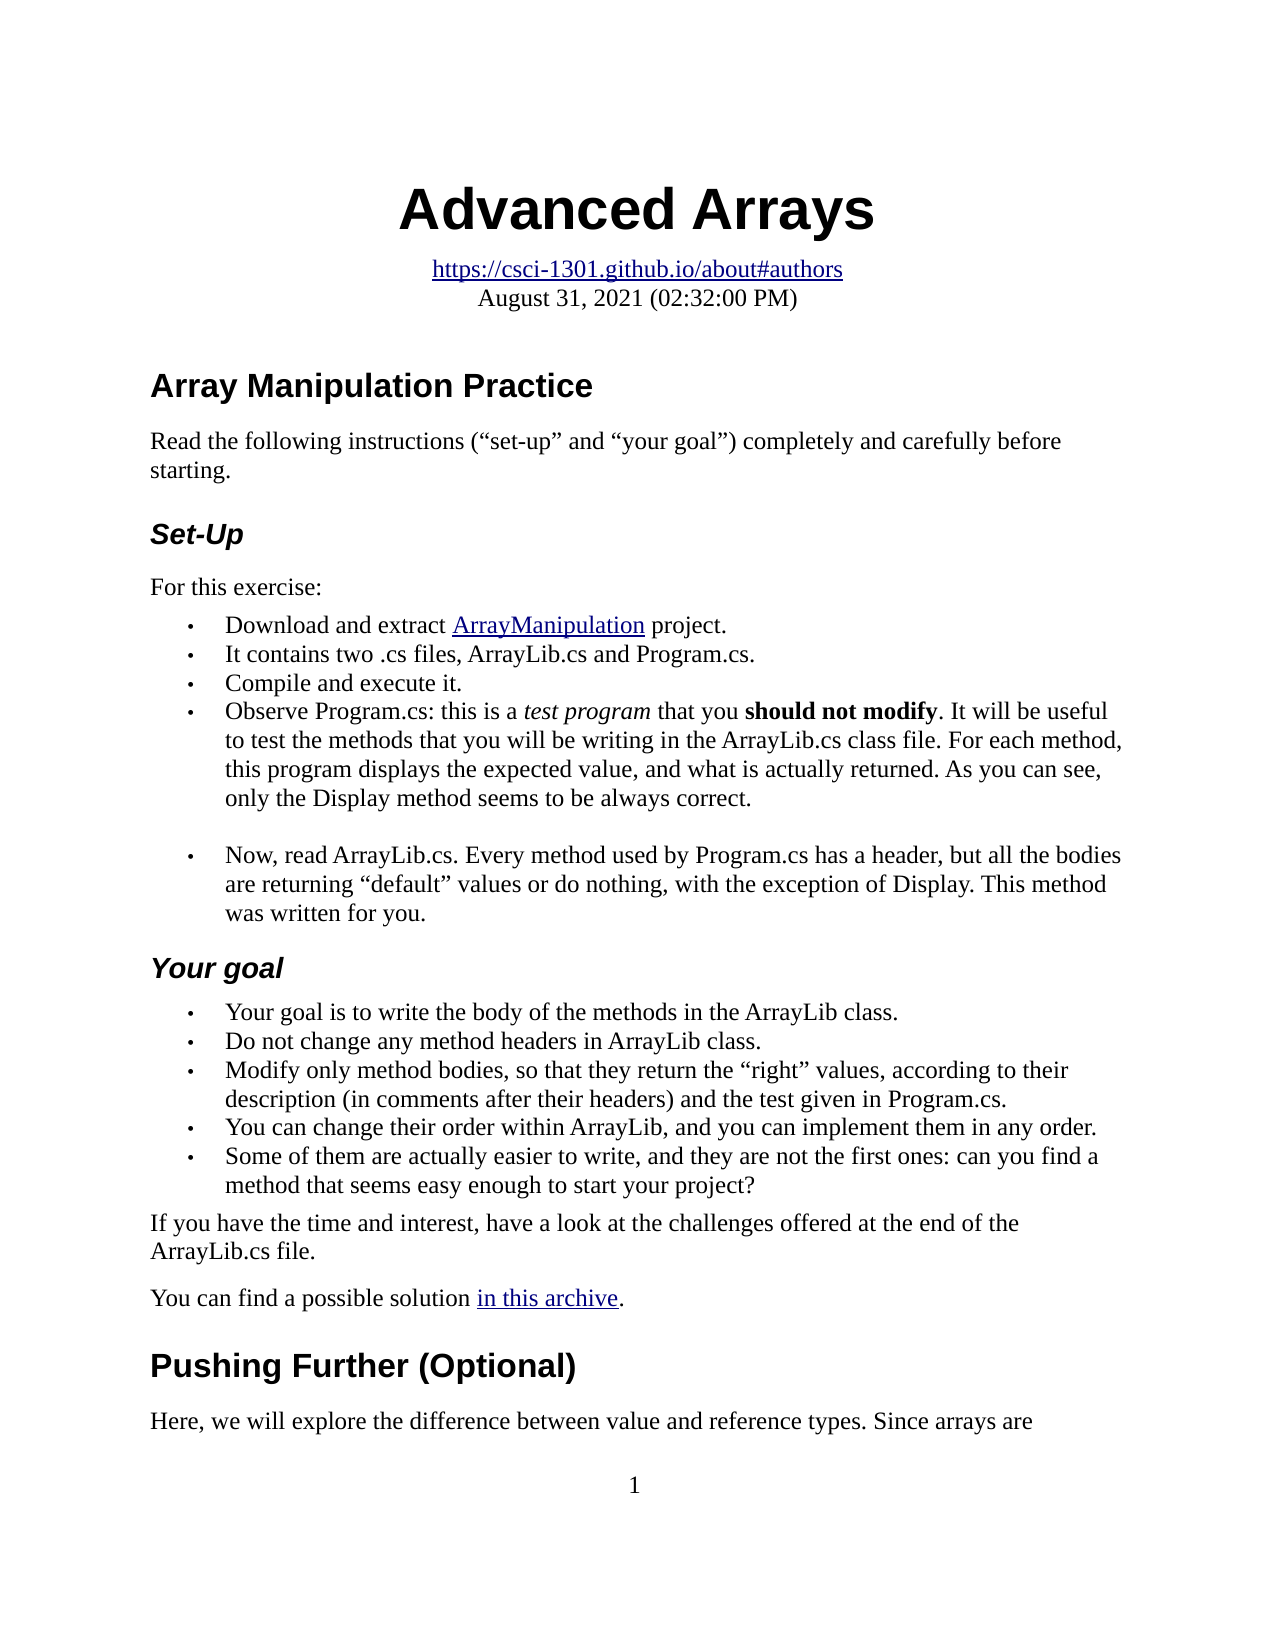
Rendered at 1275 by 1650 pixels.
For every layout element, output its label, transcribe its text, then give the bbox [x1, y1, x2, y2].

list Now, read ArrayLib.cs. Every method used by Program.cs has a header, but all the bodies are returning “default” values or do nothing, with the exception of Display. This method was written for you. [187, 840, 1125, 926]
list Do not change any method headers in ArrayLib class. [187, 1026, 1125, 1055]
text Read the following instructions (“set-up” and “your goal”) completely and carefully before starting. [150, 426, 1125, 483]
subtitle Set-Up [150, 517, 1125, 551]
text https://csci-1301.github.io/about#authors [150, 254, 1125, 283]
subtitle Array Manipulation Practice [150, 366, 1125, 404]
list Download and extract ArrayManipulation project. [187, 610, 1125, 639]
list Compile and execute it. [187, 668, 1125, 696]
subtitle Your goal [150, 951, 1125, 985]
list Your goal is to write the body of the methods in the ArrayLib class. [187, 997, 1125, 1026]
title Advanced Arrays [150, 175, 1125, 242]
text August 31, 2021 (02:32:00 PM) [150, 283, 1125, 312]
text If you have the time and interest, have a look at the challenges offered at the end of the ArrayLib.cs file. [150, 1208, 1125, 1265]
list You can change their order within ArrayLib, and you can implement them in any order. [187, 1112, 1125, 1141]
subtitle Pushing Further (Optional) [150, 1346, 1125, 1384]
list Modify only method bodies, so that they return the “right” values, according to their description (in comments after their headers) and the test given in Program.cs. [187, 1055, 1125, 1112]
list Observe Program.cs: this is a test program that you should not modify. It will be useful to test the methods that you will be writing in the ArrayLib.cs class file. For each method, this program displays the expected value, and what is actually returned. As you can see, only the Display method seems to be always correct. [187, 696, 1125, 840]
text Here, we will explore the difference between value and reference types. Since arrays are [150, 1406, 1125, 1434]
list Some of them are actually easier to write, and they are not the first ones: can you find a method that seems easy enough to start your project? [187, 1141, 1125, 1199]
text For this exercise: [150, 572, 1125, 601]
list It contains two .cs files, ArrayLib.cs and Program.cs. [187, 639, 1125, 668]
text You can find a possible solution in this archive. [150, 1283, 1125, 1312]
